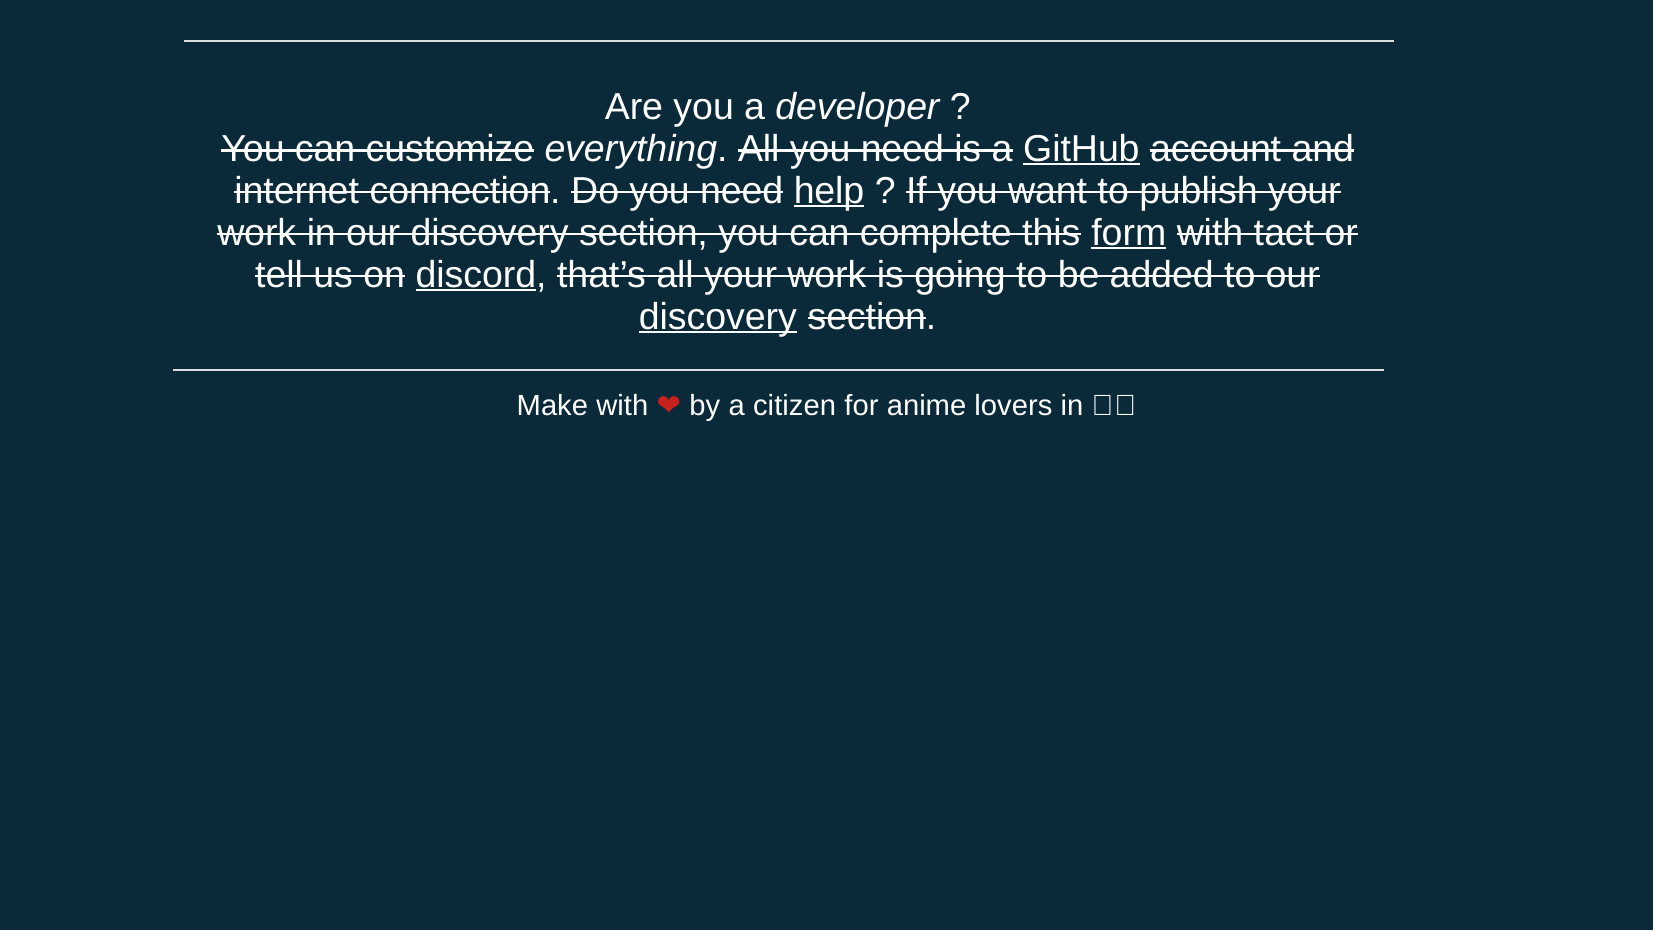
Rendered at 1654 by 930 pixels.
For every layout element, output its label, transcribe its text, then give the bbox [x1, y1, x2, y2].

text_box Make with ❤️ by a citizen for anime lovers in 🇫🇷 [0, 377, 1653, 432]
text_box Are you a developer ? You can customize everything. All you need is a GitHub account and internet connection. Do you need help ? If you want to publish your work in our discovery section, you can complete this form with tact or tell us on discord, that’s all your work is going to be added to our discovery section. [193, 71, 1382, 345]
